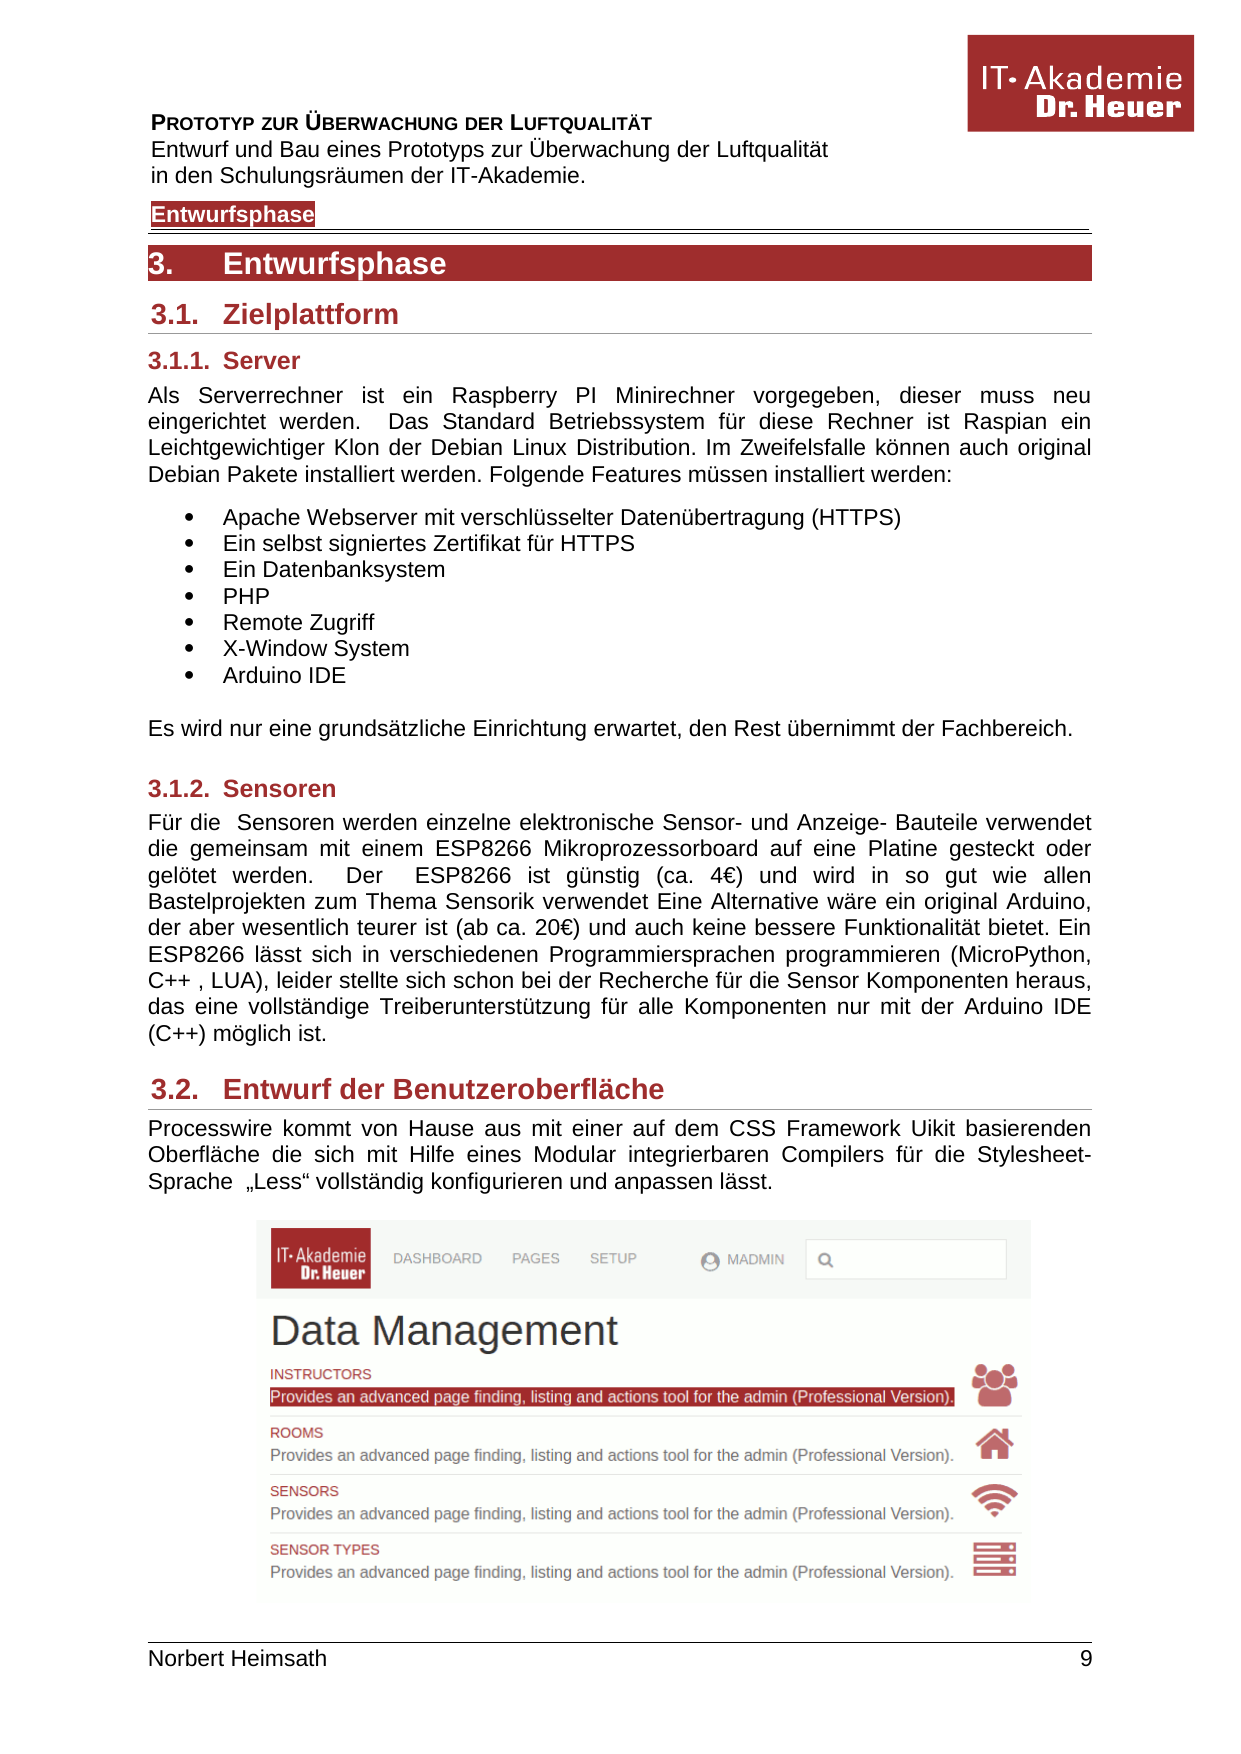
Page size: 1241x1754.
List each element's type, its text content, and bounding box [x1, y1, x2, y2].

subtitle Zielplattform [148, 294, 1092, 333]
subtitle Sensoren [148, 774, 1092, 802]
list PHP [185, 583, 1092, 609]
picture [256, 1220, 1031, 1603]
list Remote Zugriff [185, 609, 1092, 635]
text Processwire kommt von Hause aus mit einer auf dem CSS Framework Uikit basierenden Oberfläche die sich mit Hilfe eines Modular integrierbaren Compilers für die Stylesheet-Sprache „Less“ vollständig konfigurieren und anpassen lässt. [148, 1115, 1092, 1194]
list Ein selbst signiertes Zertifikat für HTTPS [185, 530, 1092, 556]
subtitle Entwurf der Benutzeroberfläche [148, 1069, 1092, 1109]
list X-Window System [185, 635, 1092, 662]
list Apache Webserver mit verschlüsselter Datenübertragung (HTTPS) [185, 504, 1092, 530]
list Es wird nur eine grundsätzliche Einrichtung erwartet, den Rest übernimmt der Fachbereich. [148, 688, 1092, 741]
list Ein Datenbanksystem [185, 556, 1092, 583]
subtitle Server [148, 346, 1092, 375]
list Arduino IDE [185, 662, 1092, 688]
subtitle Entwurfsphase [148, 245, 1092, 281]
text Als Serverrechner ist ein Raspberry PI Minirechner vorgegeben, dieser muss neu eingerichtet werden. Das Standard Betriebssystem für diese Rechner ist Raspian ein Leichtgewichtiger Klon der Debian Linux Distribution. Im Zweifelsfalle können auch original Debian Pakete installiert werden. Folgende Features müssen installiert werden: [148, 382, 1092, 487]
text Für die Sensoren werden einzelne elektronische Sensor- und Anzeige- Bauteile verwendet die gemeinsam mit einem ESP8266 Mikroprozessorboard auf eine Platine gesteckt oder gelötet werden. Der ESP8266 ist günstig (ca. 4€) und wird in so gut wie allen Bastelprojekten zum Thema Sensorik verwendet Eine Alternative wäre ein original Arduino, der aber wesentlich teurer ist (ab ca. 20€) und auch keine bessere Funktionalität bietet. Ein ESP8266 lässt sich in verschiedenen Programmiersprachen programmieren (MicroPython, C++ , LUA), leider stellte sich schon bei der Recherche für die Sensor Komponenten heraus, das eine vollständige Treiberunterstützung für alle Komponenten nur mit der Arduino IDE (C++) möglich ist. [148, 809, 1092, 1046]
